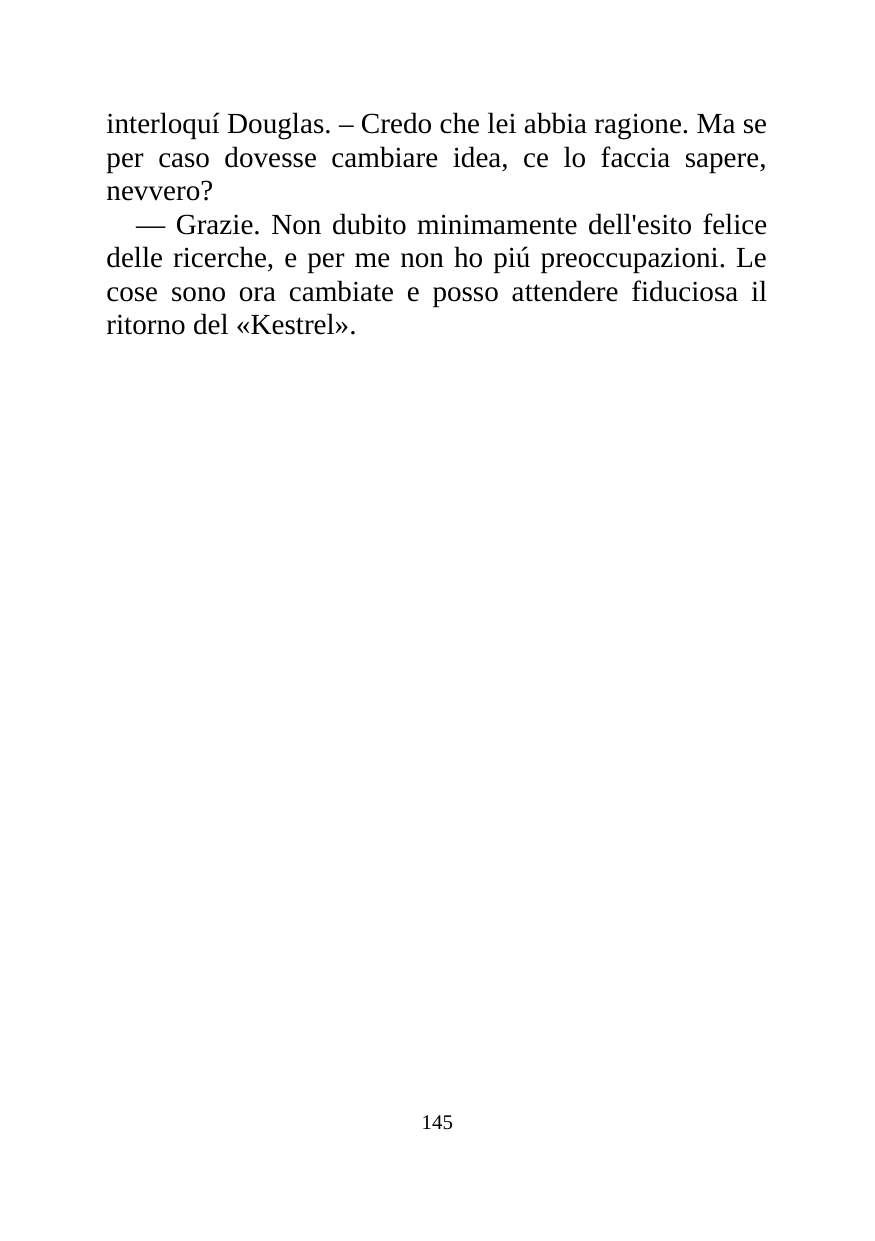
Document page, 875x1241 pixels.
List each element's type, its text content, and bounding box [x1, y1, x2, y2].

text interloquí Douglas. – Credo che lei abbia ragione. Ma se per caso dovesse cambiare idea, ce lo faccia sapere, nevvero? [106, 106, 768, 207]
text — Grazie. Non dubito minimamente dell'esito felice delle ricerche, e per me non ho piú preoccupazioni. Le cose sono ora cambiate e posso attendere fiduciosa il ritorno del «Kestrel». [106, 207, 768, 341]
